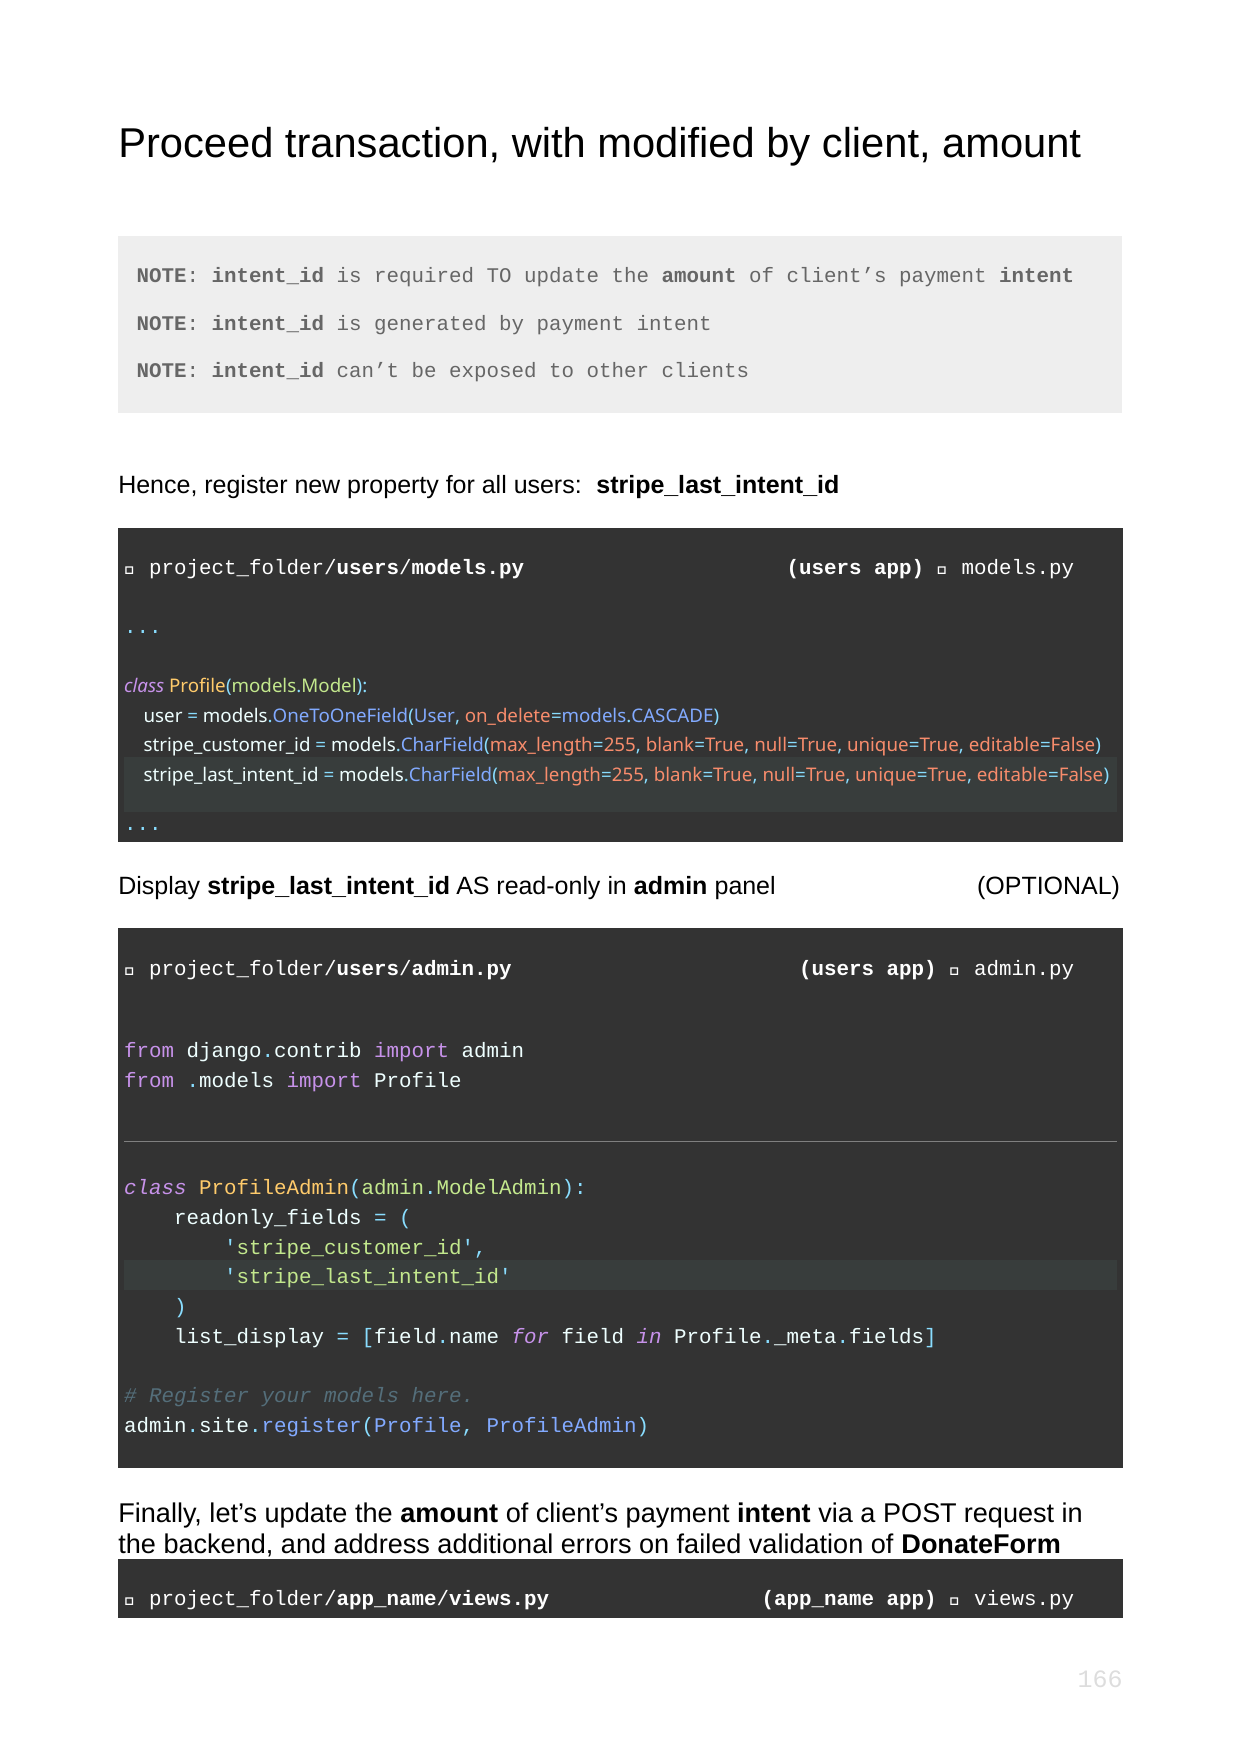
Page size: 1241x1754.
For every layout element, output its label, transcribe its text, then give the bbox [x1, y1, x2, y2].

table_header NOTE: intent_id is required TO update the amount of client’s payment intent NOTE: intent_id is generated by payment intent NOTE: intent_id can’t be exposed to other clients [118, 236, 1122, 413]
table_cell ... class Profile(models.Model): user = models.OneToOneField(User, on_delete=models.CASCADE) stripe_customer_id = models.CharField(max_length=255, blank=True, null=True, unique=True, editable=False) stripe_last_intent_id = models.CharField(max_length=255, blank=True, null=True, unique=True, editable=False) ... [118, 610, 1123, 842]
table_header 📝 project_folder/users/admin.py (users app) 🐍 admin.py [118, 928, 1123, 1011]
table_header 📝 project_folder/app_name/views.py (app_name app) 🐍 views.py [118, 1559, 1123, 1618]
text Finally, let’s update the amount of client’s payment intent via a POST request in the backend, and address additional errors on failed validation of DonateForm [118, 1497, 1122, 1559]
table_header 📝 project_folder/users/models.py (users app) 🐍 models.py [118, 528, 1123, 610]
table_cell from django.contrib import admin from .models import Profile class ProfileAdmin(admin.ModelAdmin): readonly_fields = ( 'stripe_customer_id', 'stripe_last_intent_id' ) list_display = [field.name for field in Profile._meta.fields] # Register your models here. admin.site.register(Profile, ProfileAdmin) [118, 1011, 1123, 1468]
text Display stripe_last_intent_id AS read-only in admin panel (OPTIONAL) [118, 871, 1122, 899]
subtitle Proceed transaction, with modified by client, amount [118, 118, 1122, 166]
text Hence, register new property for all users: stripe_last_intent_id [118, 471, 1122, 499]
